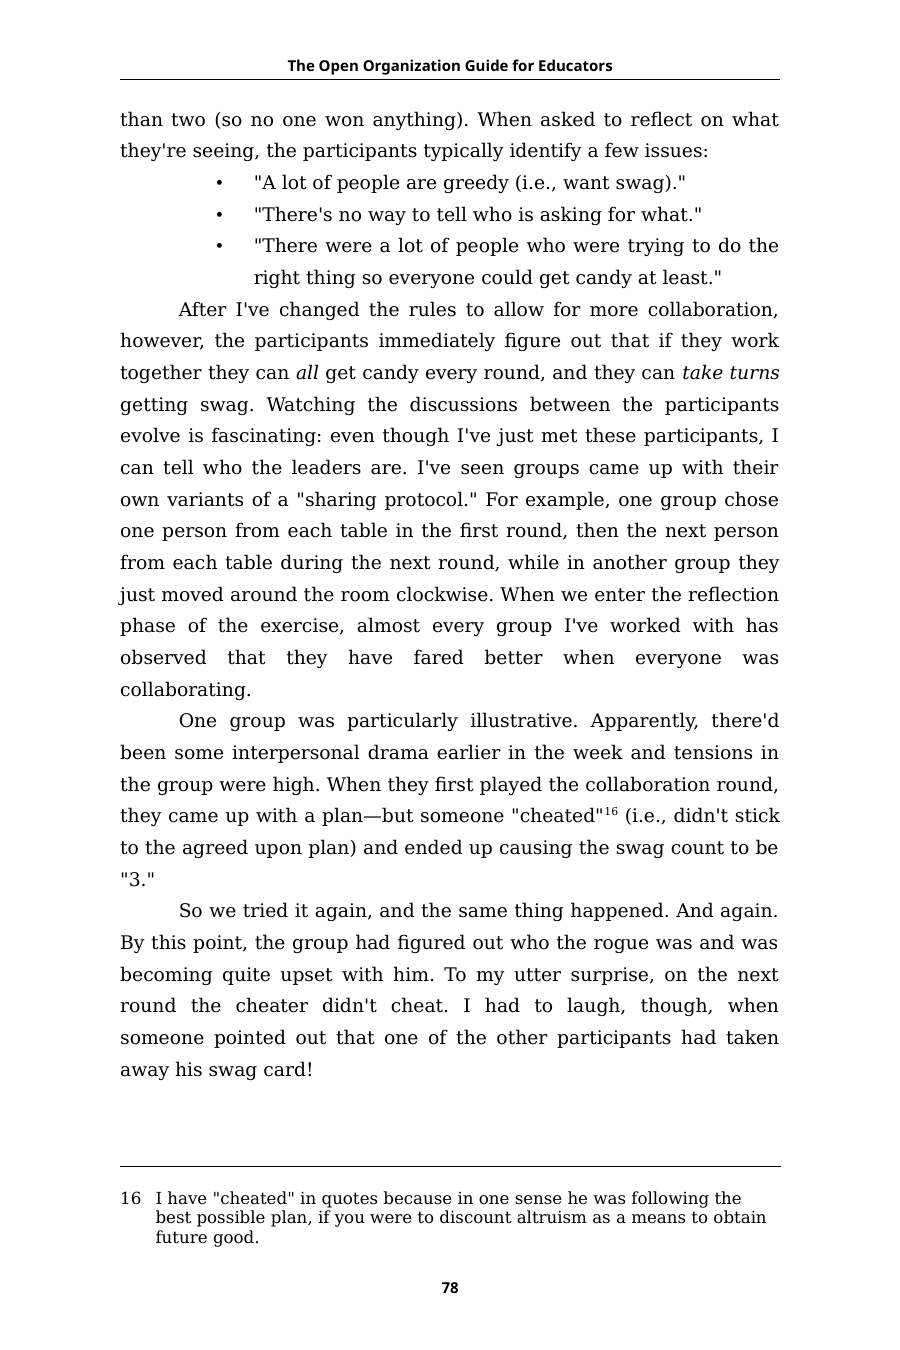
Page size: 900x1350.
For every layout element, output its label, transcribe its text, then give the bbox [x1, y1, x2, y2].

text So we tried it again, and the same thing happened. And again. By this point, the group had figured out who the rogue was and was becoming quite upset with him. To my utter surprise, on the next round the cheater didn't cheat. I had to laugh, though, when someone pointed out that one of the other participants had taken away his swag card! [120, 900, 780, 1081]
list "A lot of people are greedy (i.e., want swag)." [216, 172, 780, 194]
list "There were a lot of people who were trying to do the right thing so everyone could get candy at least." [216, 235, 780, 289]
list "There's no way to tell who is asking for what." [216, 204, 780, 226]
text After I've changed the rules to allow for more collaboration, however, the participants immediately figure out that if they work together they can all get candy every round, and they can take turns getting swag. Watching the discussions between the participants evolve is fascinating: even though I've just met these participants, I can tell who the leaders are. I've seen groups came up with their own variants of a "sharing protocol." For example, one group chose one person from each table in the first round, then the next person from each table during the next round, while in another group they just moved around the room clockwise. When we enter the reflection phase of the exercise, almost every group I've worked with has observed that they have fared better when everyone was collaborating. [120, 299, 780, 701]
text I have "cheated" in quotes because in one sense he was following the best possible plan, if you were to discount altruism as a means to obtain future good. [120, 1189, 780, 1247]
text One group was particularly illustrative. Apparently, there'd been some interpersonal drama earlier in the week and tensions in the group were high. When they first played the collaboration round, they came up with a plan—but someone "cheated" (i.e., didn't stick to the agreed upon plan) and ended up causing the swag count to be "3." [120, 710, 780, 891]
text than two (so no one won anything). When asked to reflect on what they're seeing, the participants typically identify a few issues: [120, 109, 780, 162]
